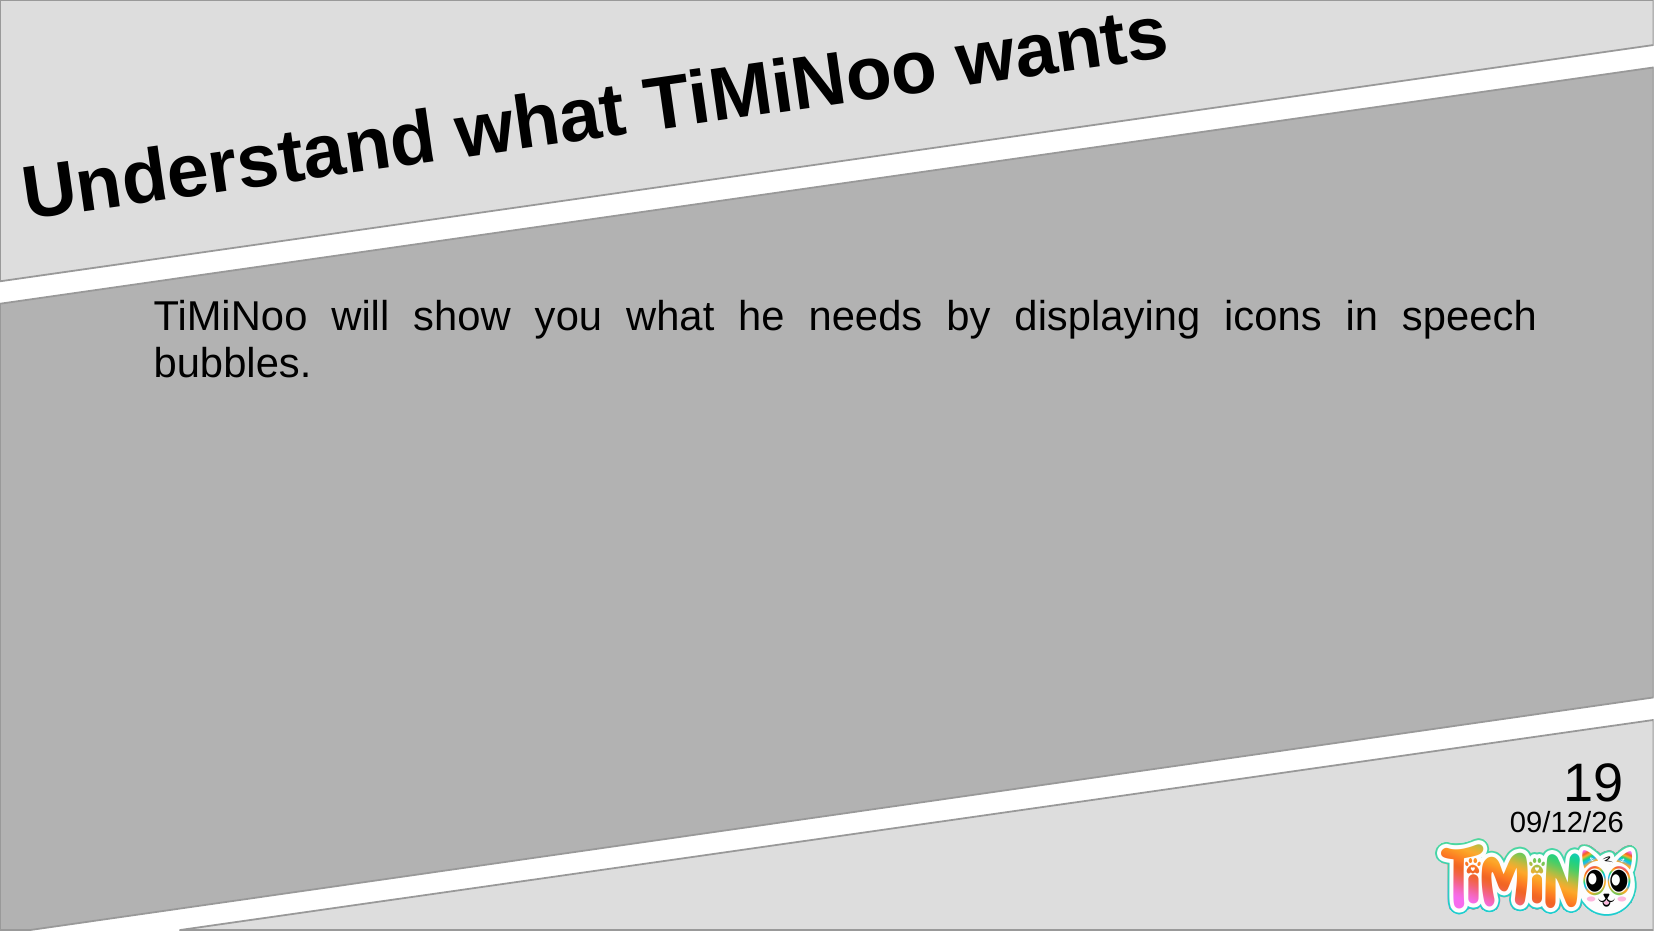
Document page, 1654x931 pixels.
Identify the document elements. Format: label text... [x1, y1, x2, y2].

list TiMiNoo will show you what he needs by displaying icons in speech bubbles. [82, 292, 1538, 833]
title Understand what TiMiNoo wants [11, 0, 1496, 272]
picture [1435, 838, 1638, 916]
